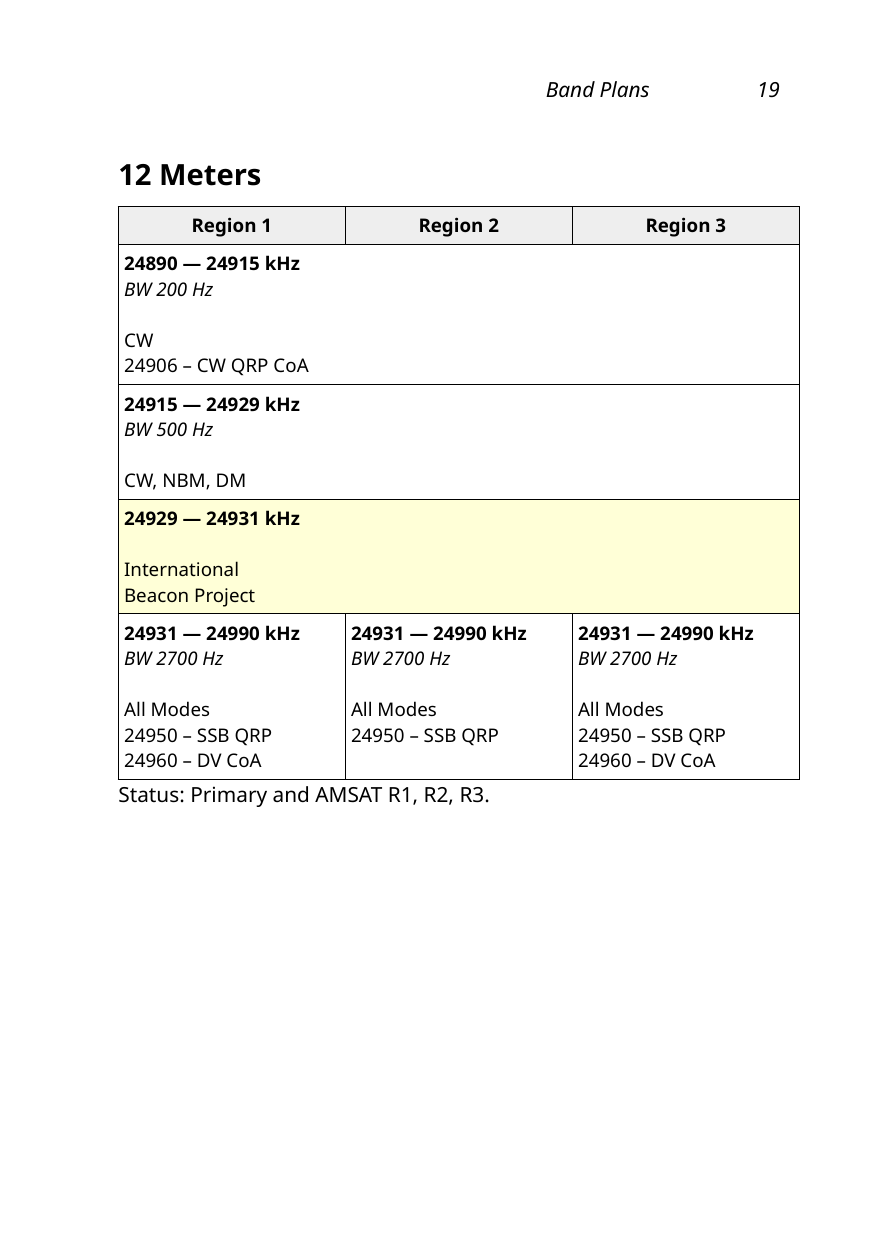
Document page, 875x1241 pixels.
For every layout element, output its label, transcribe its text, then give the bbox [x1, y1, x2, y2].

table_header Region 3 [573, 207, 799, 244]
table_cell 24890 — 24915 kHz BW 200 Hz CW 24906 – CW QRP CoA [119, 245, 799, 384]
table_cell 24931 — 24990 kHz BW 2700 Hz All Modes 24950 – SSB QRP [346, 614, 572, 779]
table_cell 24931 — 24990 kHz BW 2700 Hz All Modes 24950 – SSB QRP 24960 – DV CoA [573, 614, 799, 779]
table_cell 24929 — 24931 kHz International Beacon Project [119, 500, 799, 613]
table_cell 24915 — 24929 kHz BW 500 Hz CW, NBM, DM [119, 385, 799, 499]
table_header Region 1 [119, 207, 345, 244]
table_header Region 2 [346, 207, 572, 244]
table_cell 24931 — 24990 kHz BW 2700 Hz All Modes 24950 – SSB QRP 24960 – DV CoA [119, 614, 345, 779]
subtitle 12 Meters [118, 154, 799, 193]
text Status: Primary and AMSAT R1, R2, R3. [118, 780, 799, 808]
